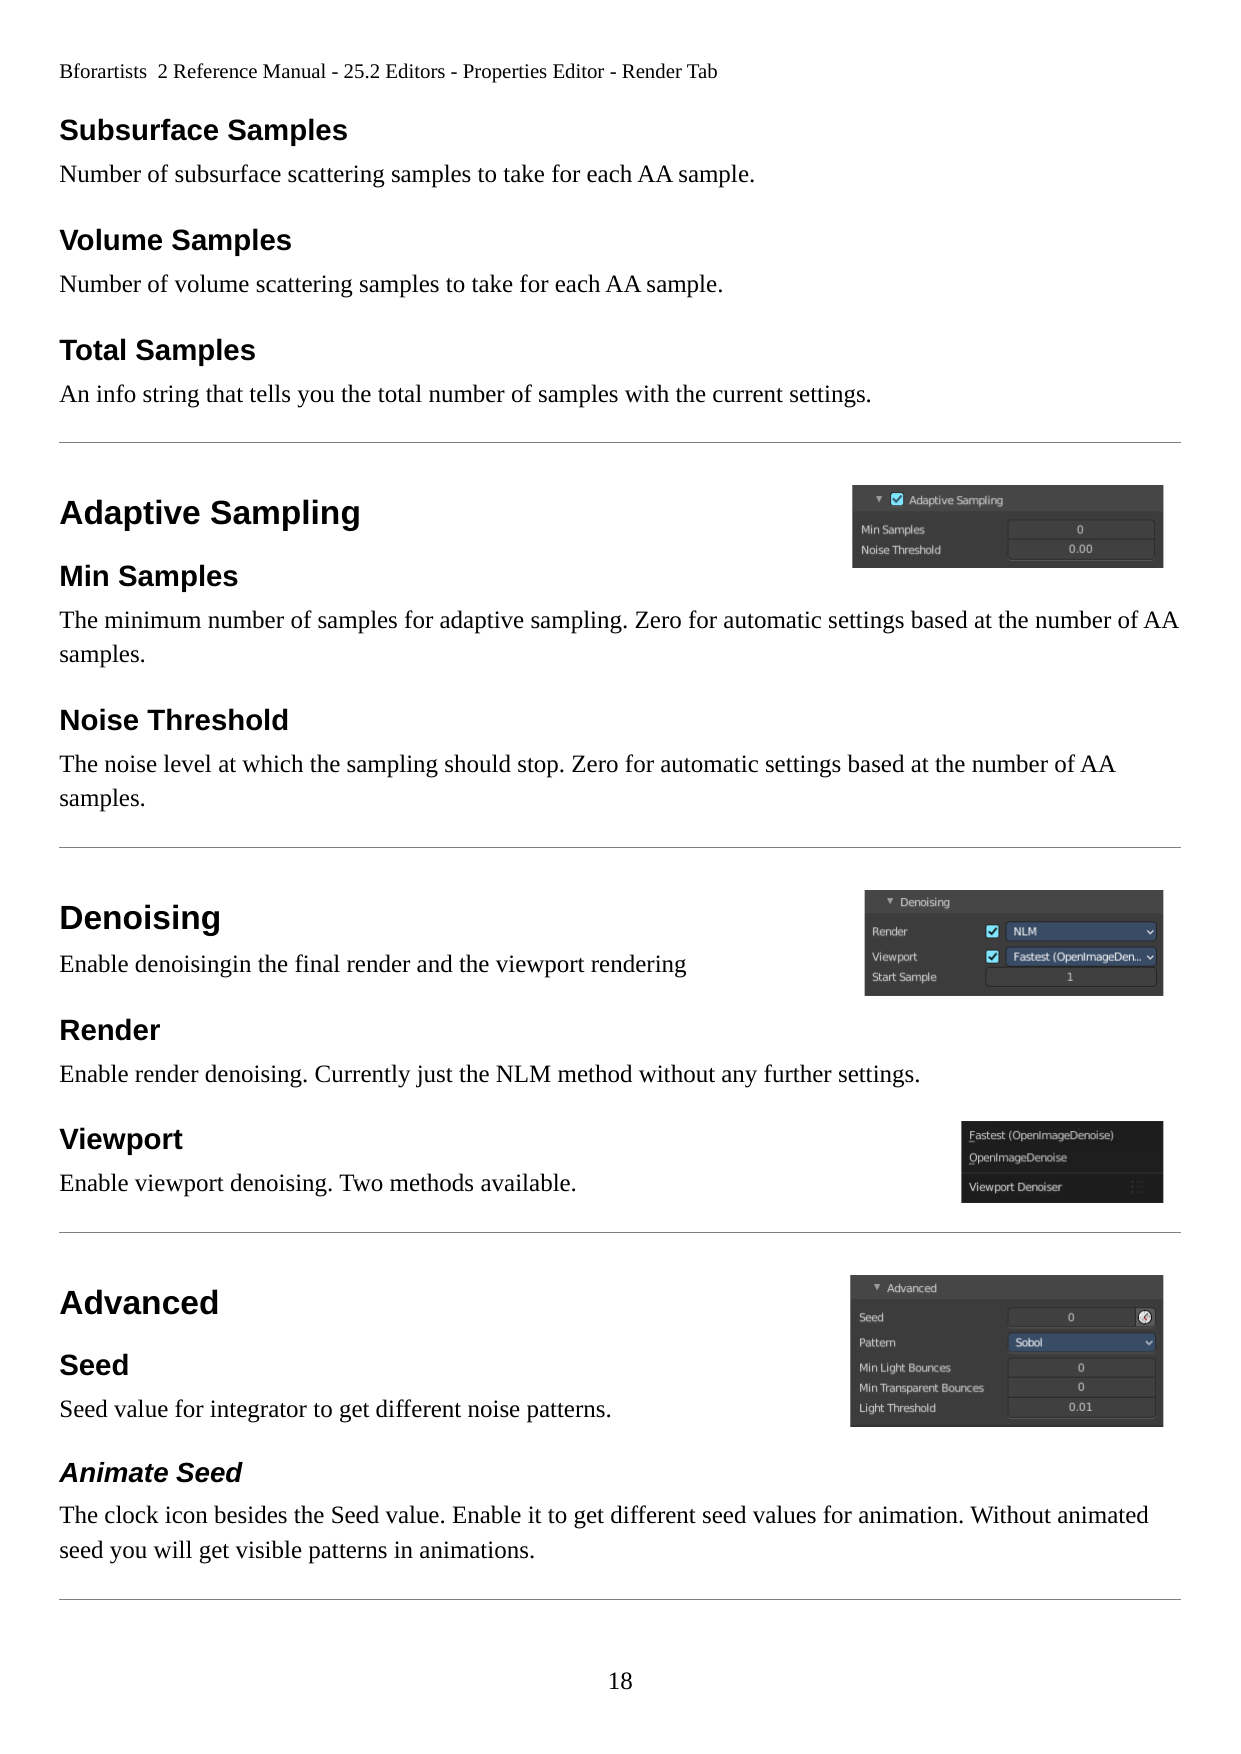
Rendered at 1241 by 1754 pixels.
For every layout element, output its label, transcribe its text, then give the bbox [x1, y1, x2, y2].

text Enable render denoising. Currently just the NLM method without any further settings. [59, 1059, 1181, 1087]
subtitle Min Samples [59, 558, 1181, 592]
text The minimum number of samples for adaptive sampling. Zero for automatic settings based at the number of AA samples. [59, 605, 1181, 668]
text Number of volume scattering samples to take for each AA sample. [59, 269, 1181, 297]
text The clock icon besides the Seed value. Enable it to get different seed values for animation. Without animated seed you will get visible patterns in animations. [59, 1501, 1181, 1564]
subtitle Seed [59, 1348, 850, 1382]
subtitle [1164, 1122, 1181, 1156]
picture [961, 1121, 1164, 1203]
subtitle Denoising [59, 898, 864, 936]
picture [850, 1275, 1164, 1427]
text The noise level at which the sampling should stop. Zero for automatic settings based at the number of AA samples. [59, 749, 1181, 812]
text Enable denoisingin the final render and the viewport rendering [59, 949, 864, 977]
subtitle [1164, 1348, 1181, 1382]
text Enable viewport denoising. Two methods available. [59, 1168, 961, 1197]
subtitle Adaptive Sampling [59, 493, 852, 531]
picture [852, 485, 1164, 568]
text Seed value for integrator to get different noise patterns. [59, 1394, 850, 1423]
text Number of subsurface scattering samples to take for each AA sample. [59, 159, 1181, 188]
subtitle Subsurface Samples [59, 113, 1181, 146]
subtitle Total Samples [59, 332, 1181, 366]
text An info string that tells you the total number of samples with the current settings. [59, 379, 1181, 407]
subtitle Animate Seed [59, 1456, 1181, 1488]
subtitle Render [59, 1012, 1181, 1046]
subtitle [1164, 898, 1181, 936]
subtitle Advanced [59, 1283, 850, 1321]
subtitle Volume Samples [59, 222, 1181, 256]
picture [864, 890, 1164, 996]
subtitle Noise Threshold [59, 703, 1181, 737]
subtitle [1164, 493, 1181, 531]
subtitle [1164, 1283, 1181, 1321]
subtitle Viewport [59, 1122, 961, 1156]
